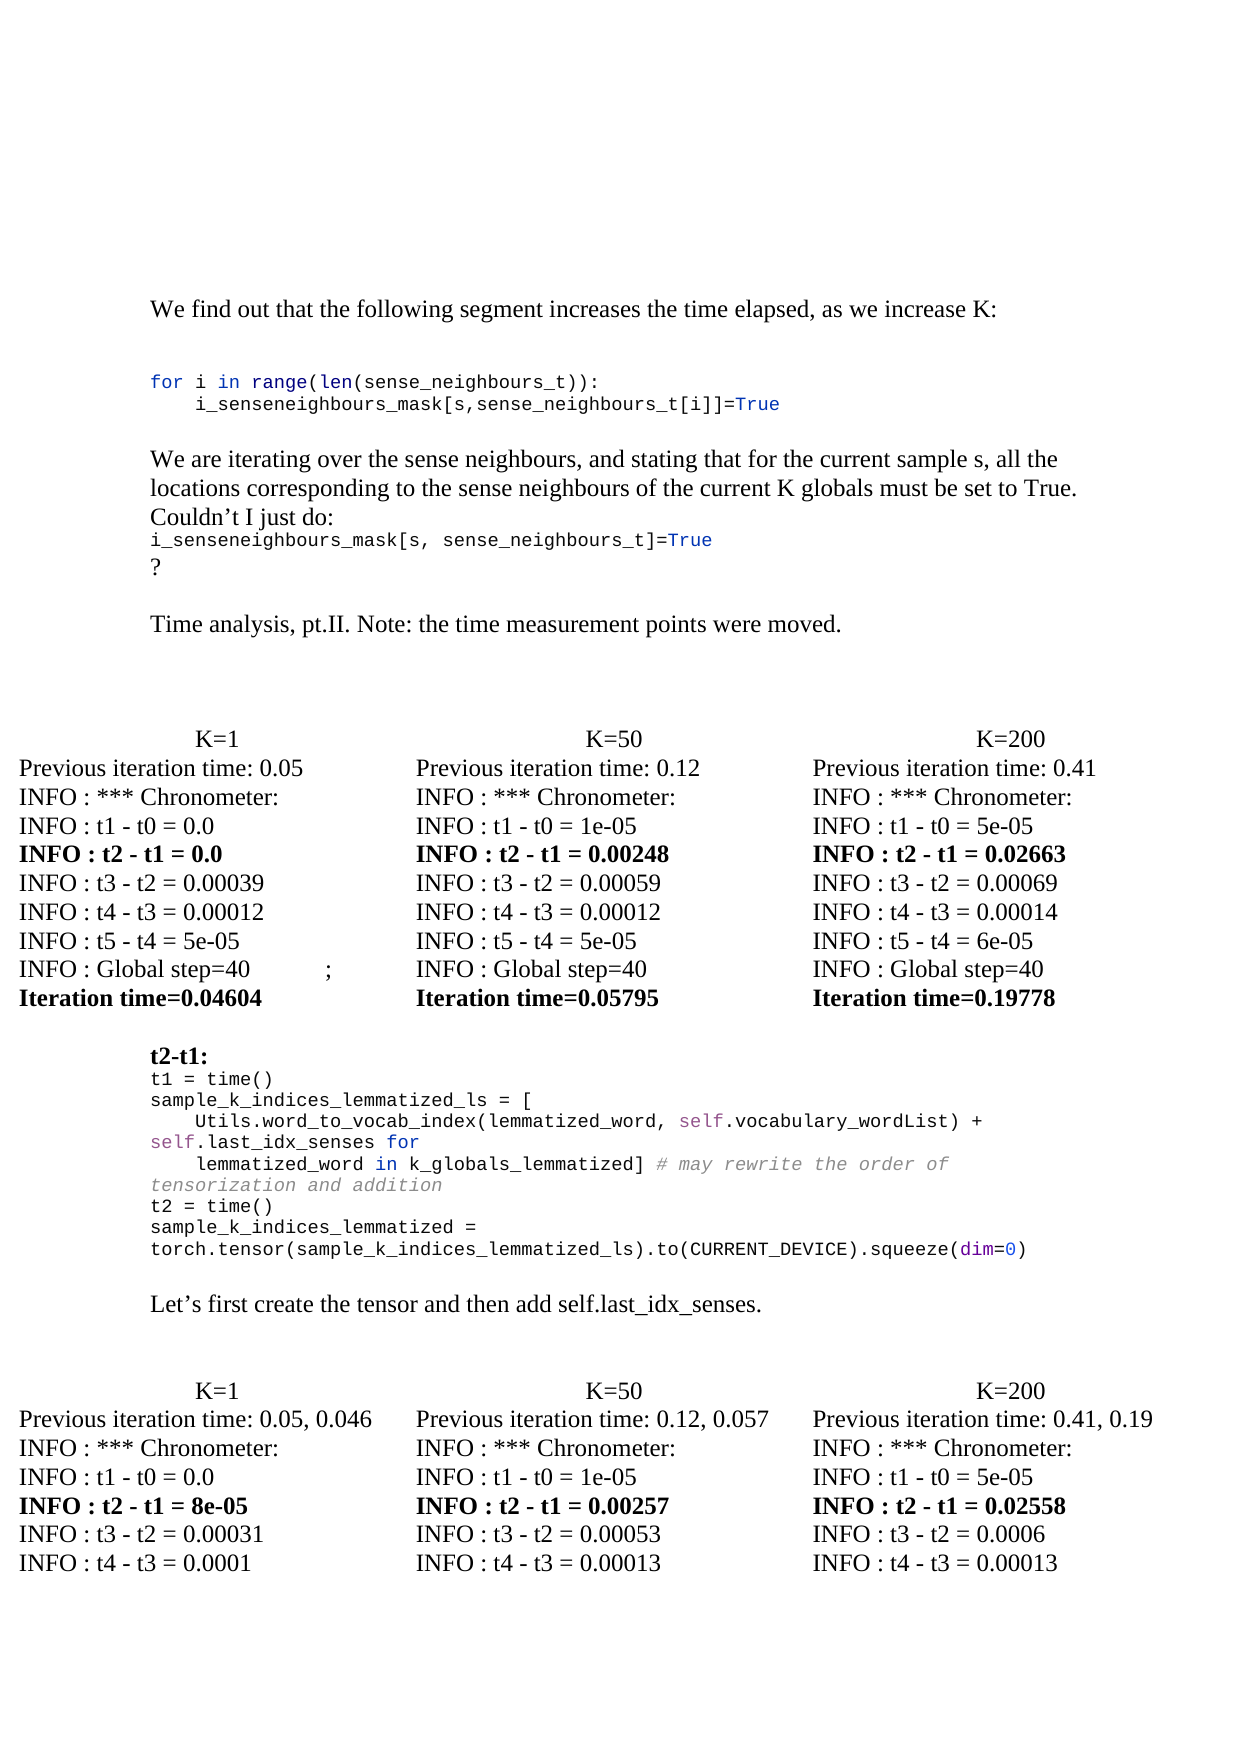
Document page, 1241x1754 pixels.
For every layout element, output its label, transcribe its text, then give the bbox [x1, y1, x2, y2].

table_header K=200 [812, 725, 1209, 753]
table_cell Previous iteration time: 0.12, 0.057 [416, 1405, 812, 1433]
table_cell INFO : *** Chronometer: INFO : t1 - t0 = 0.0 INFO : t2 - t1 = 0.0 INFO : t3 - t2 = 0.00039 INFO : t4 - t3 = 0.00012 INFO : t5 - t4 = 5e-05 INFO : Global step=40 ; Iteration time=0.04604 [19, 782, 416, 1012]
table_cell Previous iteration time: 0.12 [416, 753, 812, 782]
text Time analysis, pt.II. Note: the time measurement points were moved. [150, 609, 1090, 638]
table_cell Previous iteration time: 0.41 [812, 753, 1209, 782]
table_cell Previous iteration time: 0.05, 0.046 [19, 1405, 416, 1433]
table_header K=50 [416, 725, 812, 753]
text Let’s first create the tensor and then add self.last_idx_senses. [150, 1289, 1090, 1318]
text ? [150, 552, 1090, 581]
table_header K=200 [812, 1376, 1209, 1404]
table_header K=50 [416, 1376, 812, 1404]
text sample_k_indices_lemmatized = torch.tensor(sample_k_indices_lemmatized_ls).to(CURRENT_DEVICE).squeeze(dim=0) [150, 1218, 1090, 1261]
table_cell INFO : *** Chronometer: INFO : t1 - t0 = 1e-05 INFO : t2 - t1 = 0.00257 INFO : t3 - t2 = 0.00053 INFO : t4 - t3 = 0.00013 [416, 1433, 812, 1577]
text Couldn’t I just do: [150, 502, 1090, 531]
text i_senseneighbours_mask[s, sense_neighbours_t]=True [150, 531, 1090, 552]
text We find out that the following segment increases the time elapsed, as we increase K: [150, 294, 1090, 323]
table_header K=1 [19, 1376, 416, 1404]
table_cell Previous iteration time: 0.05 [19, 753, 416, 782]
table_cell INFO : *** Chronometer: INFO : t1 - t0 = 5e-05 INFO : t2 - t1 = 0.02663 INFO : t3 - t2 = 0.00069 INFO : t4 - t3 = 0.00014 INFO : t5 - t4 = 6e-05 INFO : Global step=40 Iteration time=0.19778 [812, 782, 1209, 1012]
text t2-t1: [150, 1041, 1090, 1069]
table_cell INFO : *** Chronometer: INFO : t1 - t0 = 0.0 INFO : t2 - t1 = 8e-05 INFO : t3 - t2 = 0.00031 INFO : t4 - t3 = 0.0001 [19, 1433, 416, 1577]
table_cell INFO : *** Chronometer: INFO : t1 - t0 = 5e-05 INFO : t2 - t1 = 0.02558 INFO : t3 - t2 = 0.0006 INFO : t4 - t3 = 0.00013 [812, 1433, 1209, 1577]
table_cell Previous iteration time: 0.41, 0.19 [812, 1405, 1209, 1433]
text t1 = time() sample_k_indices_lemmatized_ls = [ Utils.word_to_vocab_index(lemmatized_word, self.vocabulary_wordList) + self.last_idx_senses for lemmatized_word in k_globals_lemmatized] # may rewrite the order of tensorization and addition t2 = time() [150, 1069, 1090, 1218]
table_cell INFO : *** Chronometer: INFO : t1 - t0 = 1e-05 INFO : t2 - t1 = 0.00248 INFO : t3 - t2 = 0.00059 INFO : t4 - t3 = 0.00012 INFO : t5 - t4 = 5e-05 INFO : Global step=40 Iteration time=0.05795 [416, 782, 812, 1012]
text for i in range(len(sense_neighbours_t)): i_senseneighbours_mask[s,sense_neighbours_t[i]]=True [150, 373, 1090, 416]
table_header K=1 [19, 725, 416, 753]
text We are iterating over the sense neighbours, and stating that for the current sample s, all the locations corresponding to the sense neighbours of the current K globals must be set to True. [150, 444, 1090, 502]
